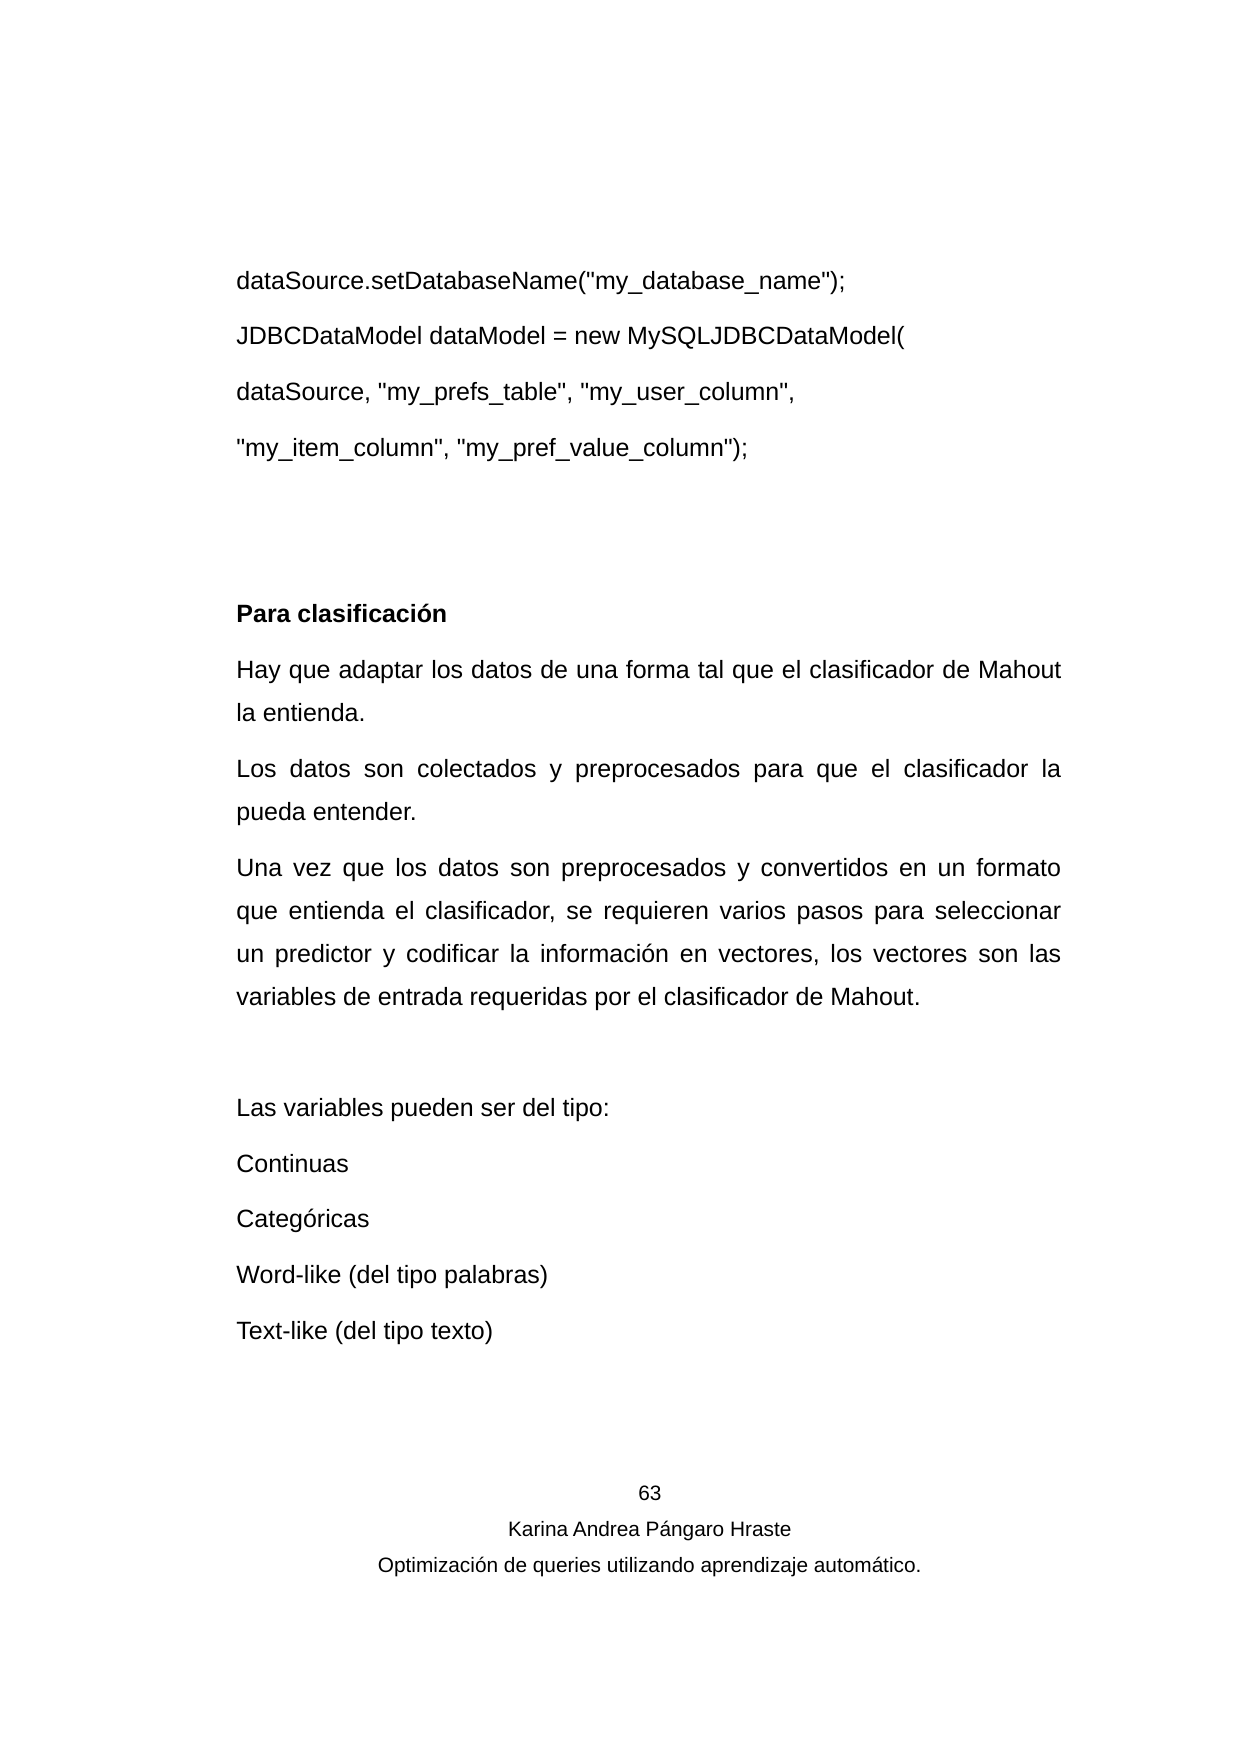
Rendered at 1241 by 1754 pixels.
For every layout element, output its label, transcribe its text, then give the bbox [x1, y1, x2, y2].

text Word-like (del tipo palabras) [236, 1260, 1063, 1289]
text dataSource.setDatabaseName("my_database_name"); [236, 266, 1063, 294]
text Hay que adaptar los datos de una forma tal que el clasificador de Mahout la entienda. [236, 655, 1063, 727]
text Una vez que los datos son preprocesados y convertidos en un formato que entienda el clasificador, se requieren varios pasos para seleccionar un predictor y codificar la información en vectores, los vectores son las variables de entrada requeridas por el clasificador de Mahout. [236, 853, 1063, 1011]
text Categóricas [236, 1204, 1063, 1233]
text "my_item_column", "my_pref_value_column"); [236, 433, 1063, 461]
text JDBCDataModel dataModel = new MySQLJDBCDataModel( [236, 321, 1063, 350]
text Continuas [236, 1149, 1063, 1178]
text Los datos son colectados y preprocesados para que el clasificador la pueda entender. [236, 754, 1063, 826]
text Las variables pueden ser del tipo: [236, 1093, 1063, 1122]
text dataSource, "my_prefs_table", "my_user_column", [236, 377, 1063, 406]
text Para clasificación [236, 599, 1063, 628]
text Text-like (del tipo texto) [236, 1316, 1063, 1344]
